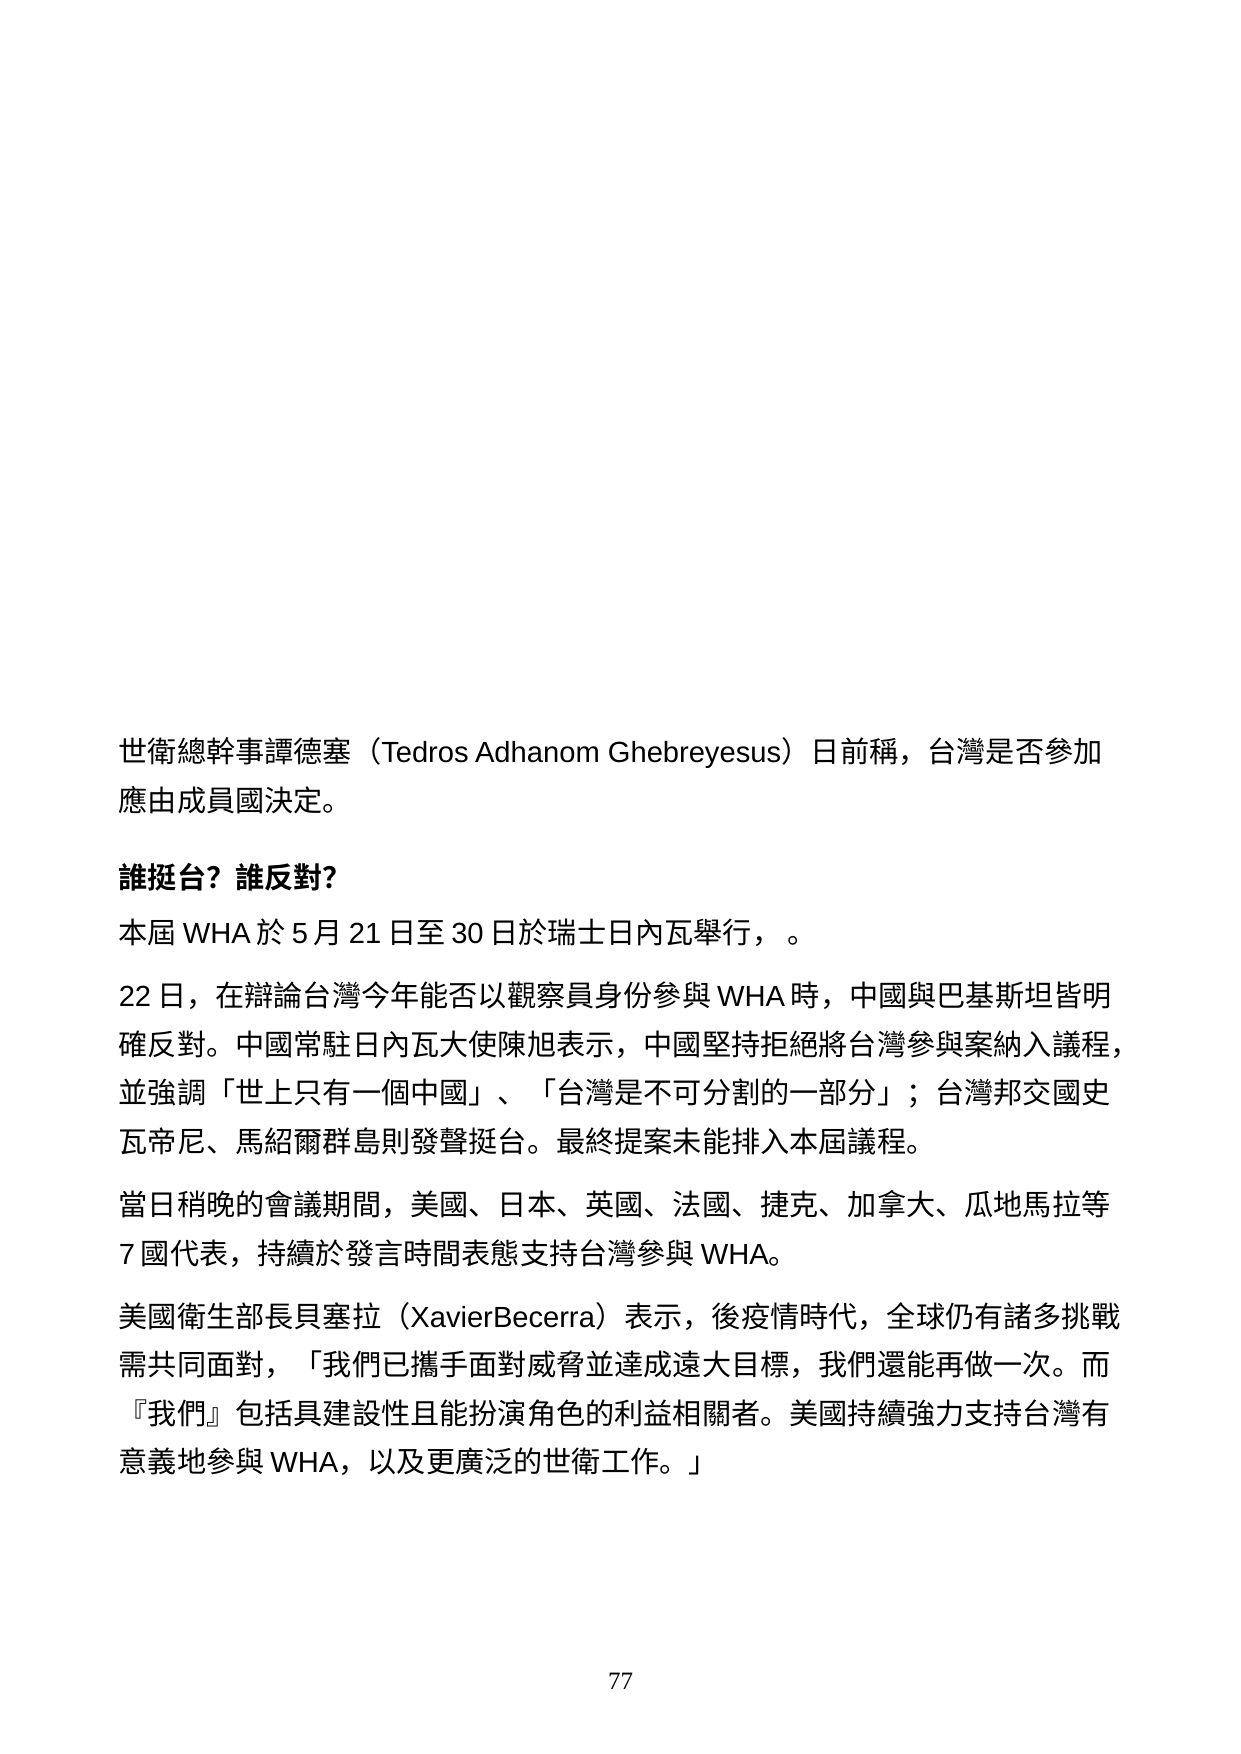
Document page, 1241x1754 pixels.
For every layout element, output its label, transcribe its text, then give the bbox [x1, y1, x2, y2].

subtitle 誰挺台？誰反對？ [118, 855, 1122, 897]
text 22日，在辯論台灣今年能否以觀察員身份參與WHA時，中國與巴基斯坦皆明確反對。中國常駐日內瓦大使陳旭表示，中國堅持拒絕將台灣參與案納入議程，並強調「世上只有一個中國」、「台灣是不可分割的一部分」；台灣邦交國史瓦帝尼、馬紹爾群島則發聲挺台。最終提案未能排入本屆議程。 [118, 973, 1122, 1161]
text 美國衛生部長貝塞拉（XavierBecerra）表示，後疫情時代，全球仍有諸多挑戰需共同面對，「我們已攜手面對威脅並達成遠大目標，我們還能再做一次。而『我們』包括具建設性且能扮演角色的利益相關者。美國持續強力支持台灣有意義地參與WHA，以及更廣泛的世衛工作。」 [118, 1293, 1122, 1481]
text 當日稍晚的會議期間，美國、日本、英國、法國、捷克、加拿大、瓜地馬拉等7國代表，持續於發言時間表態支持台灣參與WHA。 [118, 1182, 1122, 1272]
text 本屆WHA於5月21日至30日於瑞士日內瓦舉行， 。 [118, 910, 1122, 952]
text 世衛總幹事譚德塞（Tedros Adhanom Ghebreyesus）日前稱，台灣是否參加應由成員國決定。 [118, 729, 1122, 819]
